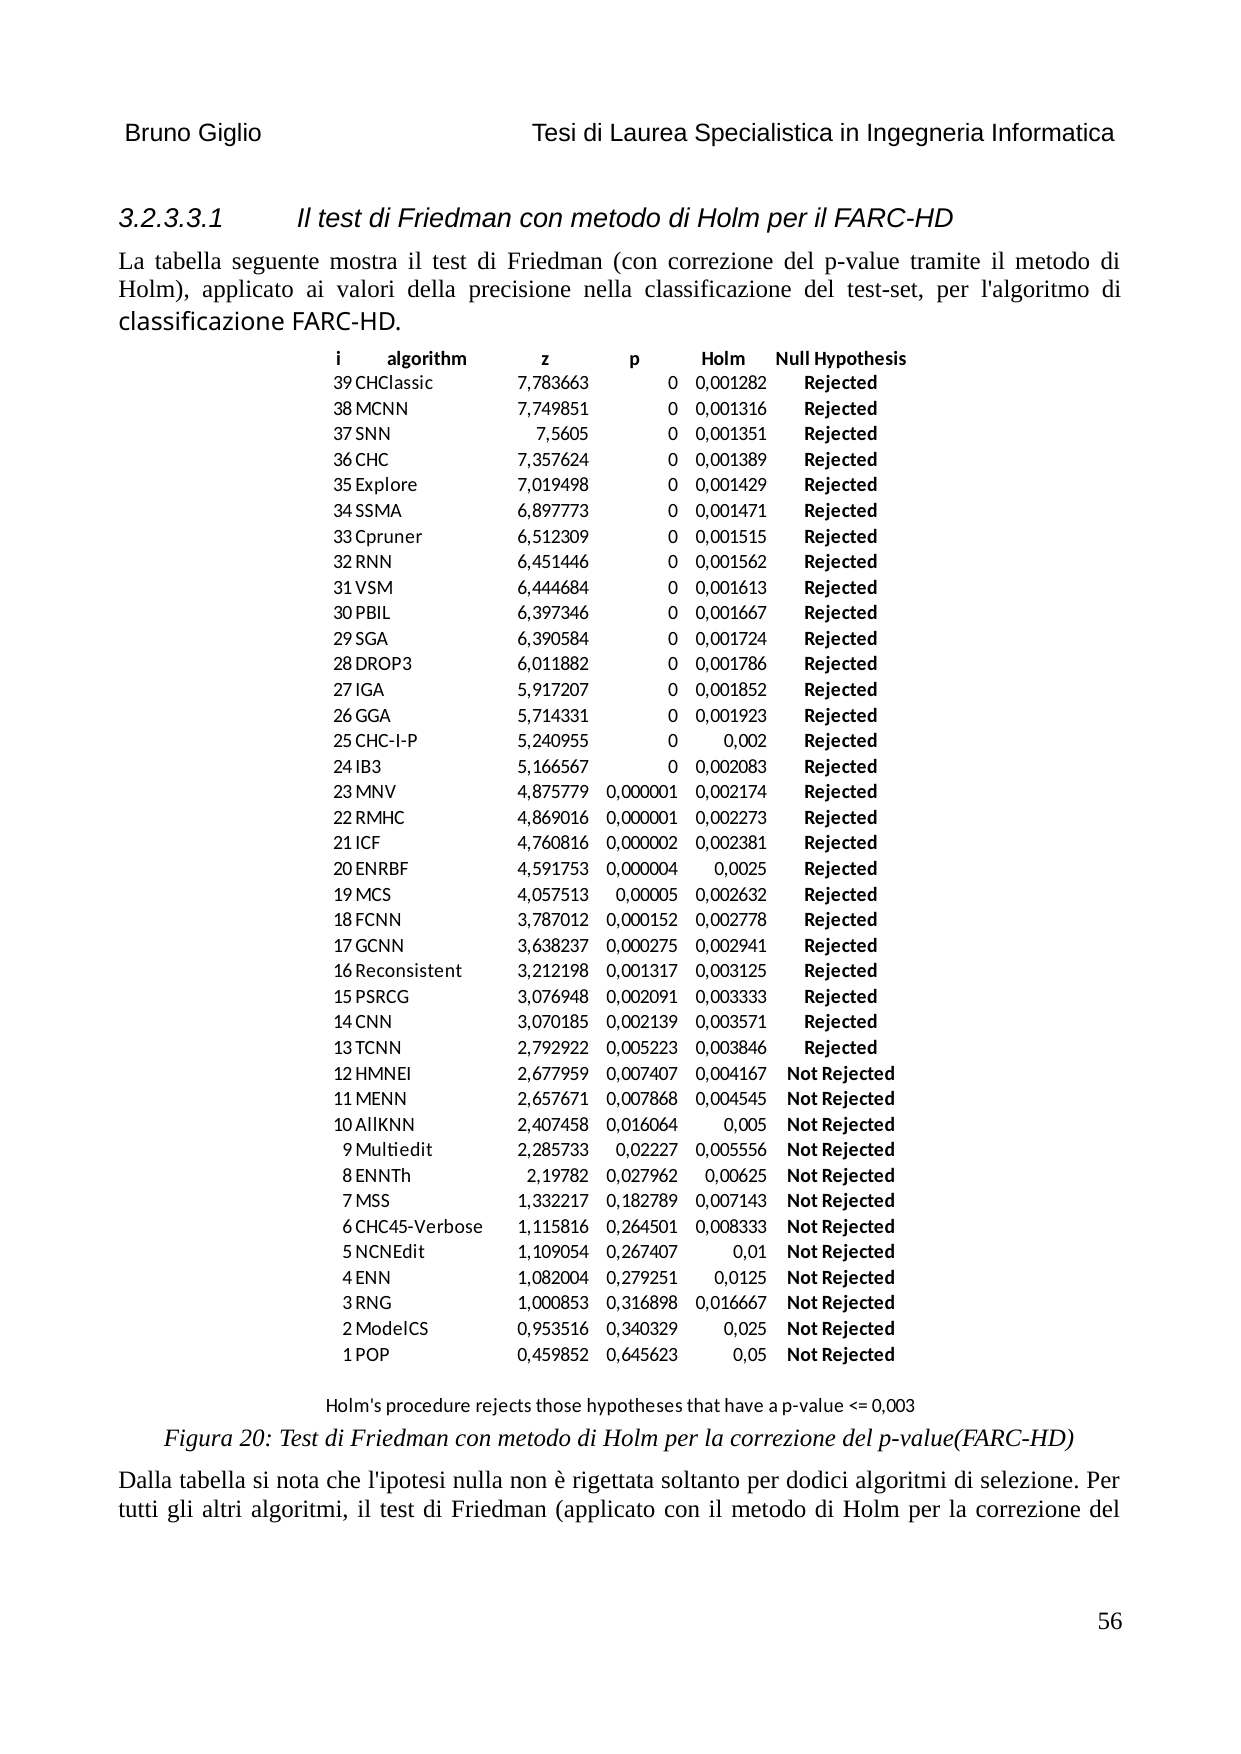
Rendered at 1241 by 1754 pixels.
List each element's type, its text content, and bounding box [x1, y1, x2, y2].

subtitle Il test di Friedman con metodo di Holm per il FARC-HD [118, 202, 1122, 233]
text Dalla tabella si nota che l'ipotesi nulla non è rigettata soltanto per dodici algoritmi di selezione. Per tutti gli altri algoritmi, il test di Friedman (applicato con il metodo di Holm per la correzione del [118, 346, 1122, 1523]
text La tabella seguente mostra il test di Friedman (con correzione del p-value tramite il metodo di Holm), applicato ai valori della precisione nella classificazione del test-set, per l'algoritmo di classificazione FARC-HD. [118, 246, 1122, 337]
text Figura 20: Test di Friedman con metodo di Holm per la correzione del p-value(FARC-HD) [158, 358, 1082, 1452]
